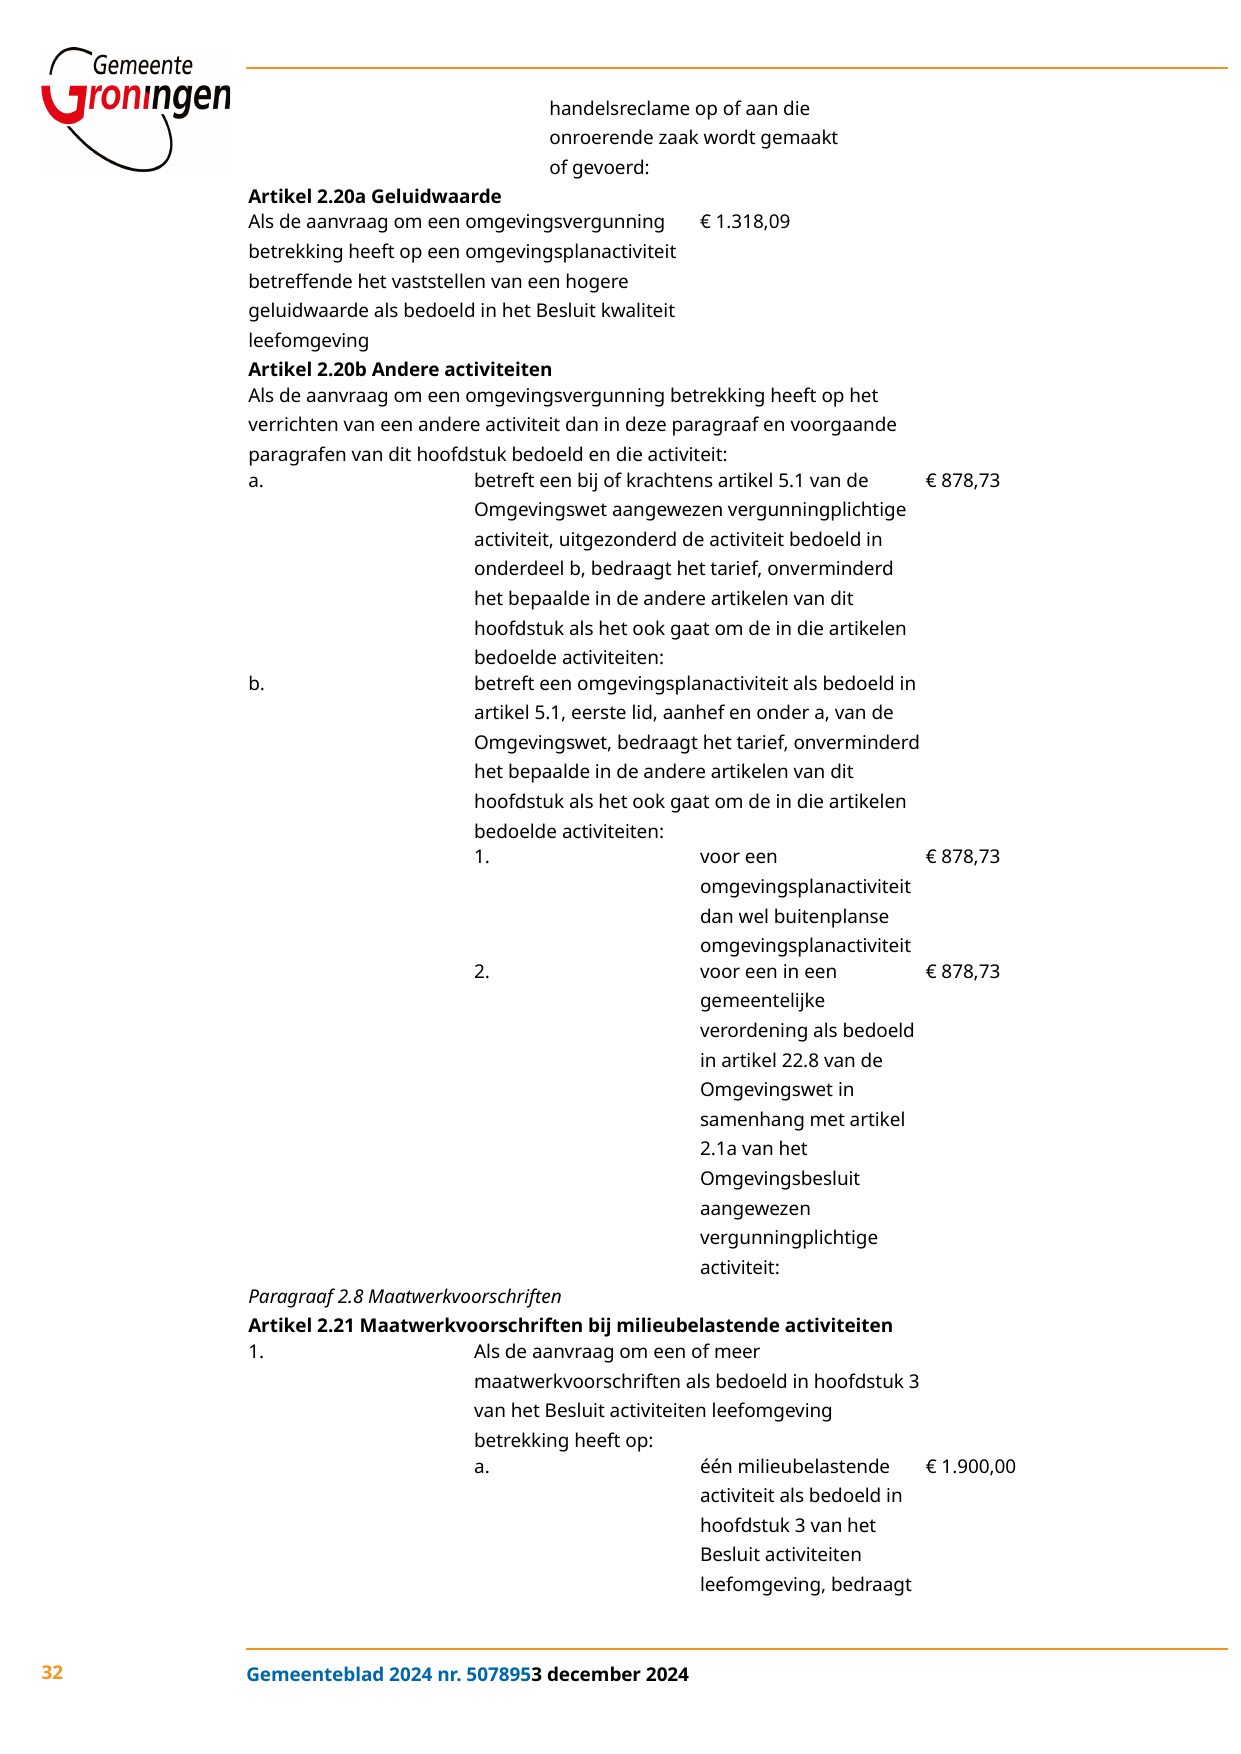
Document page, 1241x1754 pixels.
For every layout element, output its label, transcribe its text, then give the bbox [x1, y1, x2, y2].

table_cell [248, 844, 474, 958]
table_cell [926, 1338, 1152, 1453]
table_cell [926, 670, 1152, 844]
picture [41, 47, 231, 172]
table_header Artikel 2.20a Geluidwaarde [248, 183, 700, 209]
table_cell b. [248, 670, 474, 844]
table_header [700, 183, 1152, 209]
table_header [926, 356, 1152, 382]
table_cell € 1.318,09 [700, 209, 1152, 353]
table_cell [248, 958, 474, 1280]
table_cell € 1.900,00 [926, 1453, 1152, 1597]
table_cell 1. [248, 1338, 474, 1453]
table_cell één milieubelastende activiteit als bedoeld in hoofdstuk 3 van het Besluit activiteiten leefomgeving, bedraagt [700, 1453, 926, 1597]
table_cell [248, 1453, 474, 1597]
table_cell € 878,73 [926, 844, 1152, 958]
table_cell betreft een bij of krachtens artikel 5.1 van de Omgevingswet aangewezen vergunningplichtige activiteit, uitgezonderd de activiteit bedoeld in onderdeel b, bedraagt het tarief, onverminderd het bepaalde in de andere artikelen van dit hoofdstuk als het ook gaat om de in die artikelen bedoelde activiteiten: [474, 467, 926, 670]
table_cell a. [248, 467, 474, 670]
table_cell 1. [474, 844, 700, 958]
table_cell Als de aanvraag om een of meer maatwerkvoorschriften als bedoeld in hoofdstuk 3 van het Besluit activiteiten leefomgeving betrekking heeft op: [474, 1338, 926, 1453]
table_cell betreft een omgevingsplanactiviteit als bedoeld in artikel 5.1, eerste lid, aanhef en onder a, van de Omgevingswet, bedraagt het tarief, onverminderd het bepaalde in de andere artikelen van dit hoofdstuk als het ook gaat om de in die artikelen bedoelde activiteiten: [474, 670, 926, 844]
table_header [926, 1313, 1152, 1338]
table_cell [926, 382, 1152, 467]
table_cell a. [474, 1453, 700, 1597]
table_cell voor een omgevingsplanactiviteit dan wel buitenplanse omgevingsplanactiviteit [700, 844, 926, 958]
table_header Artikel 2.21 Maatwerkvoorschriften bij milieubelastende activiteiten [248, 1313, 926, 1338]
table_cell 2. [474, 958, 700, 1280]
table_cell voor een in een gemeentelijke verordening als bedoeld in artikel 22.8 van de Omgevingswet in samenhang met artikel 2.1a van het Omgevingsbesluit aangewezen vergunningplichtige activiteit: [700, 958, 926, 1280]
table_cell € 878,73 [926, 467, 1152, 670]
table_cell Als de aanvraag om een omgevingsvergunning betrekking heeft op het verrichten van een andere activiteit dan in deze paragraaf en voorgaande paragrafen van dit hoofdstuk bedoeld en die activiteit: [248, 382, 926, 467]
table_cell € 878,73 [926, 958, 1152, 1280]
table_header Artikel 2.20b Andere activiteiten [248, 356, 926, 382]
table_cell Als de aanvraag om een omgevingsvergunning betrekking heeft op een omgevingsplanactiviteit betreffende het vaststellen van een hogere geluidwaarde als bedoeld in het Besluit kwaliteit leefomgeving [248, 209, 700, 353]
table_cell [850, 95, 1152, 180]
table_cell handelsreclame op of aan die onroerende zaak wordt gemaakt of gevoerd: [549, 95, 850, 180]
text Paragraaf 2.8 Maatwerkvoorschriften [248, 1283, 1152, 1309]
table_cell [248, 95, 549, 180]
